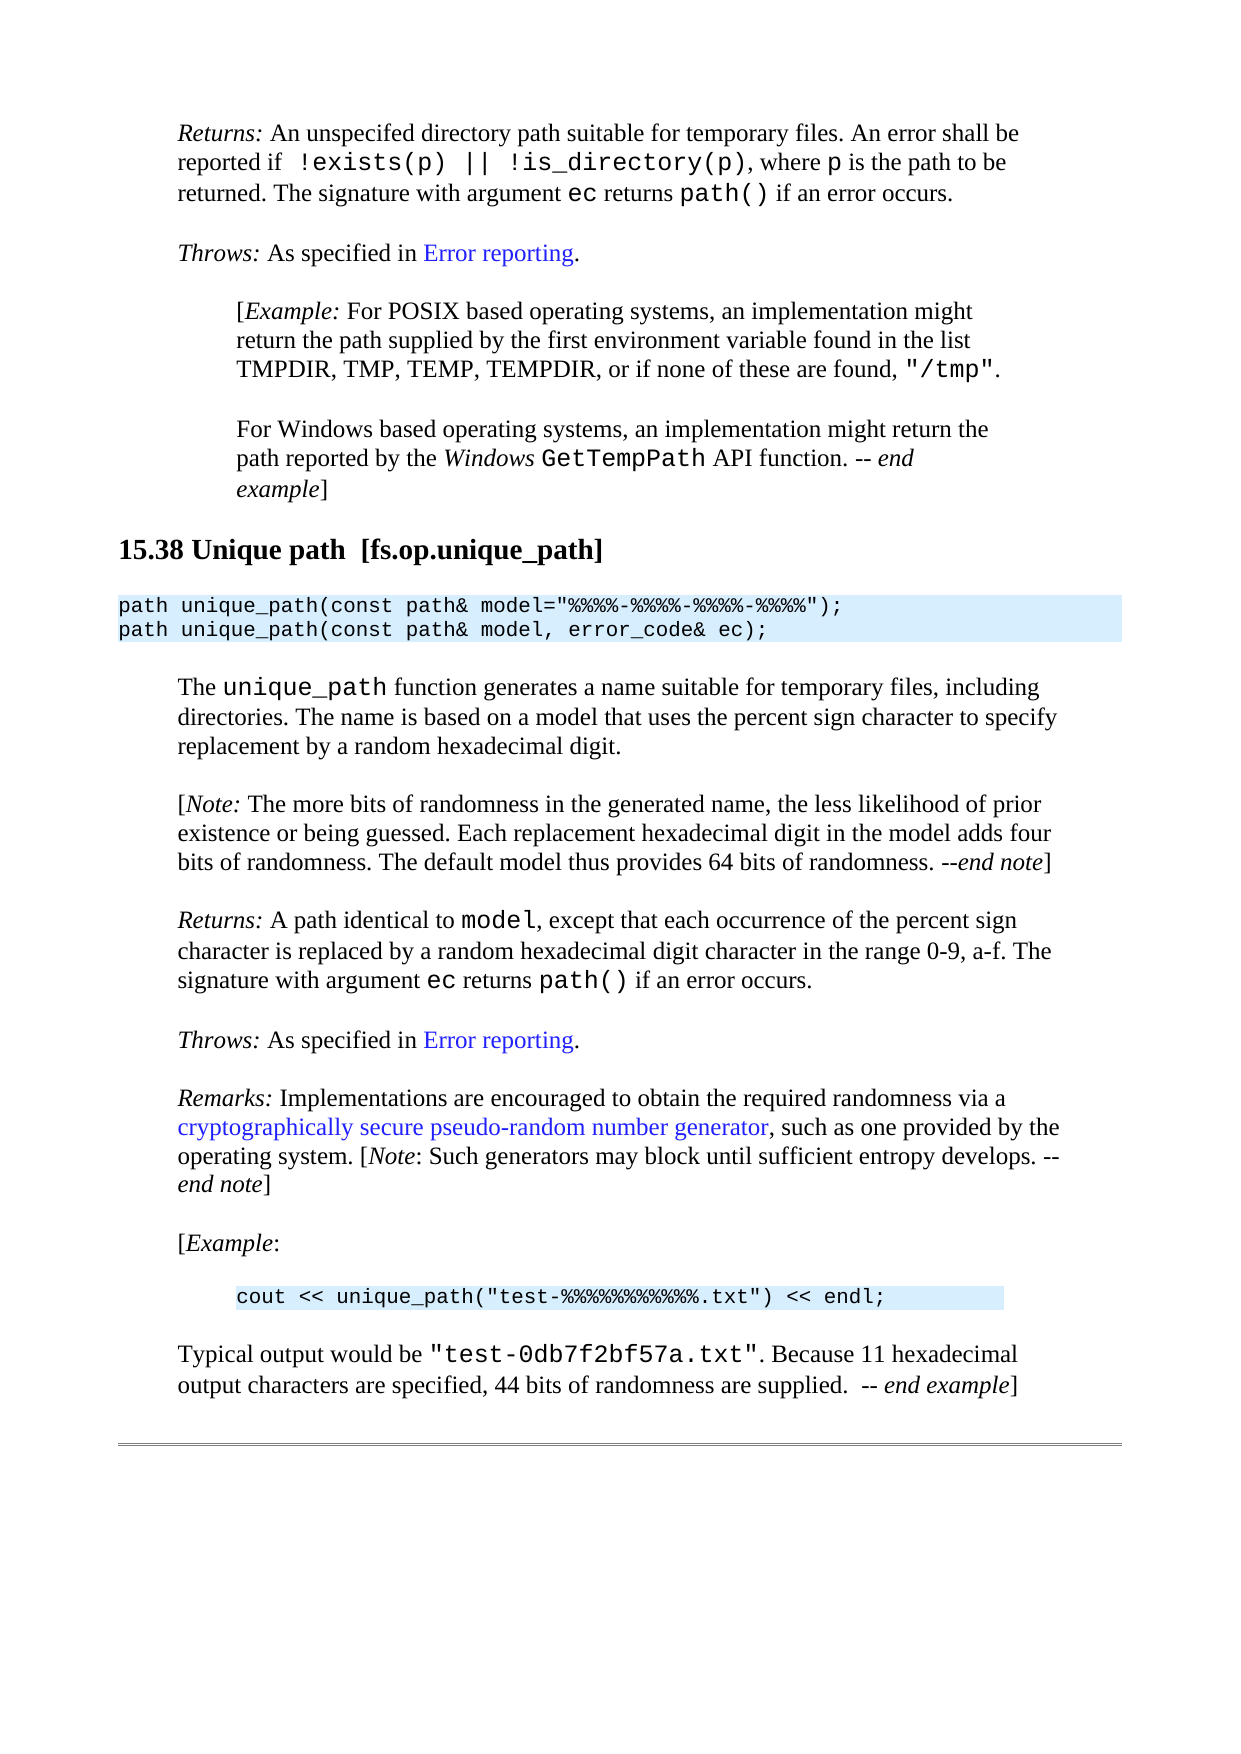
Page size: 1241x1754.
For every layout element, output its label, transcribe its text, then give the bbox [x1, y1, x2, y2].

text The unique_path function generates a name suitable for temporary files, including directories. The name is based on a model that uses the percent sign character to specify replacement by a random hexadecimal digit. [177, 672, 1063, 760]
text [Example: For POSIX based operating systems, an implementation might return the path supplied by the first environment variable found in the list TMPDIR, TMP, TEMP, TEMPDIR, or if none of these are found, "/tmp". [236, 296, 1004, 384]
text Throws: As specified in Error reporting. [177, 1025, 1063, 1054]
text Returns: A path identical to model, except that each occurrence of the percent sign character is replaced by a random hexadecimal digit character in the range 0-9, a-f. The signature with argument ec returns path() if an error occurs. [177, 905, 1063, 996]
text path unique_path(const path& model="%%%%-%%%%-%%%%-%%%%"); [118, 595, 1122, 618]
text Typical output would be "test-0db7f2bf57a.txt". Because 11 hexadecimal output characters are specified, 44 bits of randomness are supplied. -- end example] [177, 1339, 1063, 1399]
subtitle 15.38 Unique path [fs.op.unique_path] [118, 532, 1122, 565]
text cout << unique_path("test-%%%%%%%%%%%.txt") << endl; [236, 1286, 1004, 1310]
text Throws: As specified in Error reporting. [177, 238, 1063, 267]
text path unique_path(const path& model, error_code& ec); [118, 618, 1122, 642]
text Returns: An unspecifed directory path suitable for temporary files. An error shall be reported if !exists(p) || !is_directory(p), where p is the path to be returned. The signature with argument ec returns path() if an error occurs. [177, 118, 1063, 208]
text For Windows based operating systems, an implementation might return the path reported by the Windows GetTempPath API function. -- end example] [236, 414, 1004, 502]
text [Note: The more bits of randomness in the generated name, the less likelihood of prior existence or being guessed. Each replacement hexadecimal digit in the model adds four bits of randomness. The default model thus provides 64 bits of randomness. --end note] [177, 789, 1063, 876]
text [Example: [177, 1228, 1063, 1257]
text Remarks: Implementations are encouraged to obtain the required randomness via a cryptographically secure pseudo-random number generator, such as one provided by the operating system. [Note: Such generators may block until sufficient entropy develops. --end note] [177, 1083, 1063, 1198]
